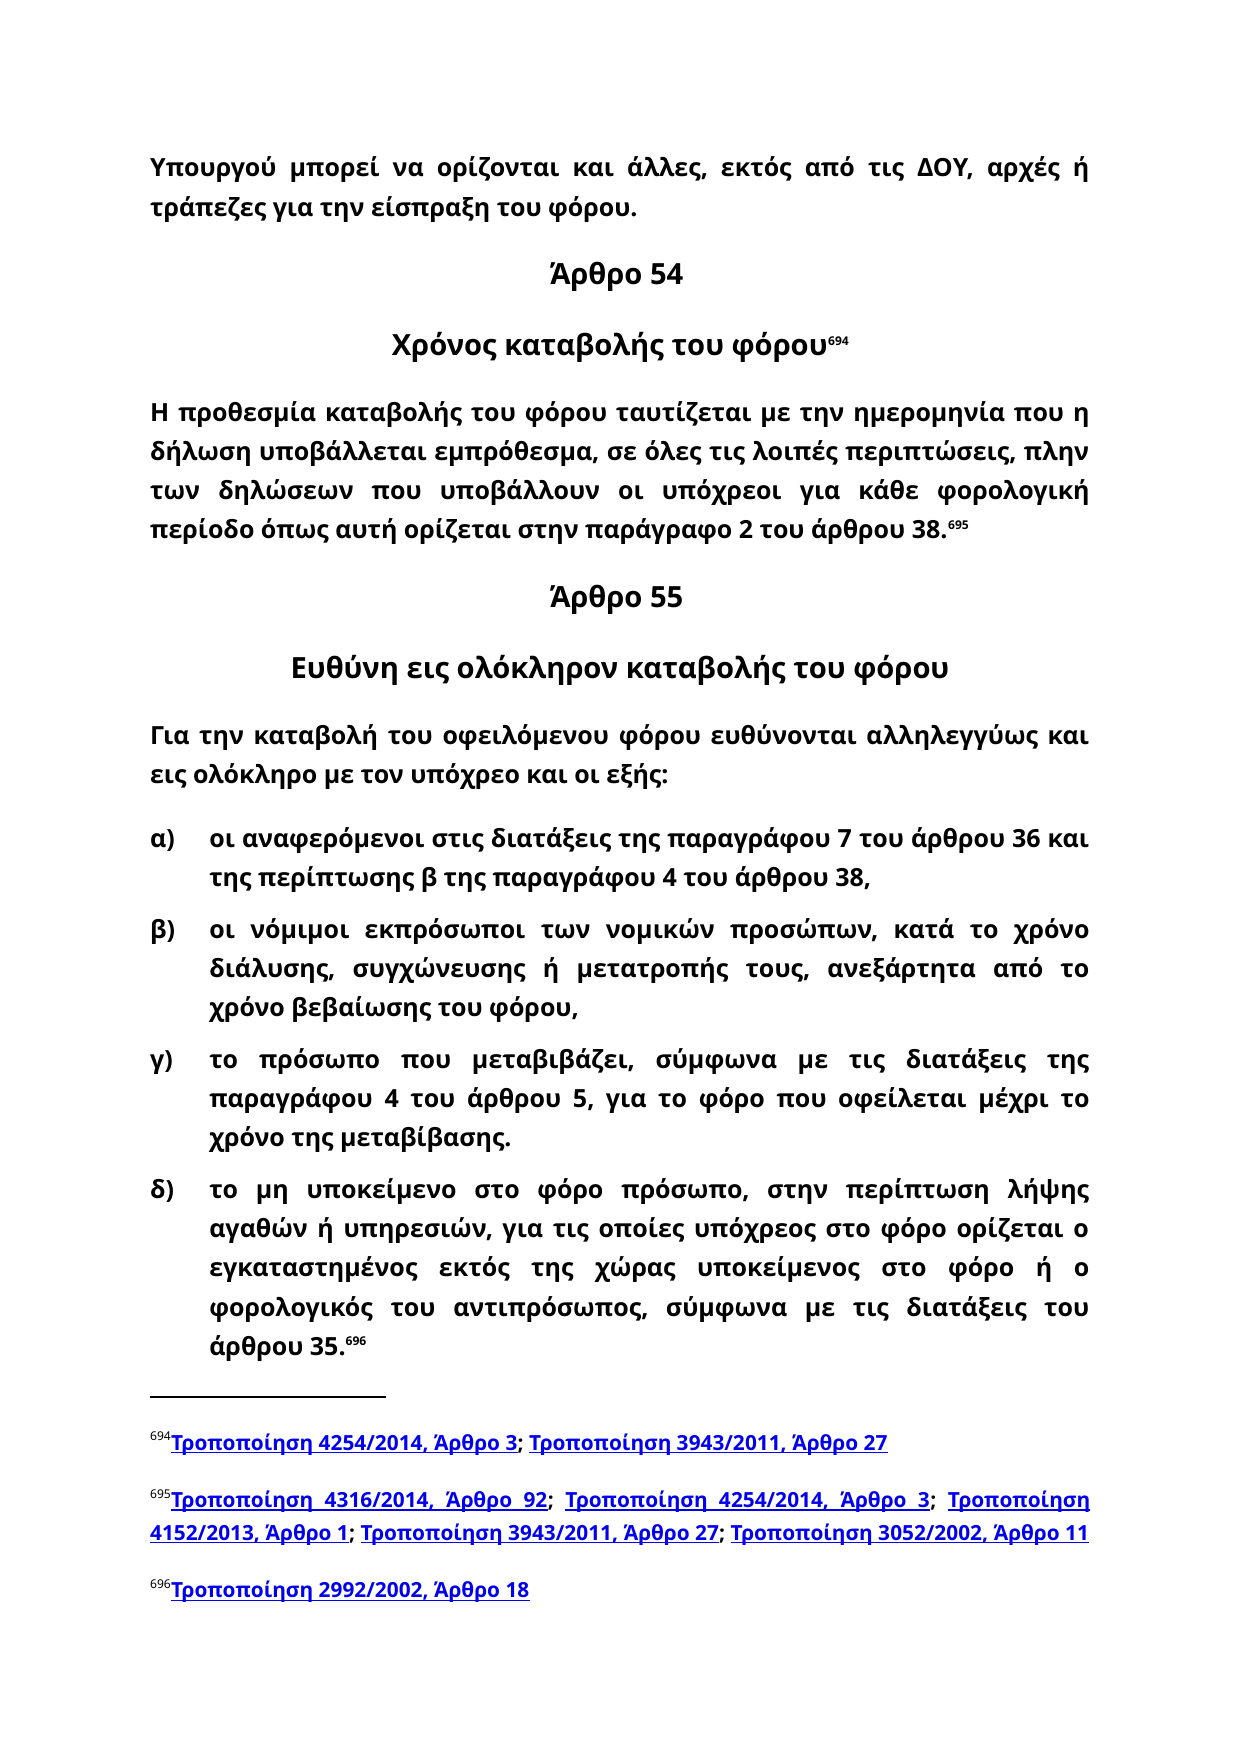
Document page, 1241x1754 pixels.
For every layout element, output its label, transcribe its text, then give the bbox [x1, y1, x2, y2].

text Υπουργού μπορεί να ορίζονται και άλλες, εκτός από τις ΔΟΥ, αρχές ή τράπεζες για την είσπραξη του φόρου. [150, 150, 1090, 223]
text Τροποποίηση 4316/2014, Άρθρο 92; Τροποποίηση 4254/2014, Άρθρο 3; Τροποποίηση 4152/2013, Άρθρο 1; Τροποποίηση 3943/2011, Άρθρο 27; Τροποποίηση 3052/2002, Άρθρο 11 [150, 1485, 1090, 1546]
subtitle Ευθύνη εις ολόκληρον καταβολής του φόρου [150, 647, 1090, 687]
subtitle Άρθρο 54 [150, 253, 1090, 293]
subtitle Άρθρο 55 [150, 576, 1090, 616]
list β) οι νόμιμοι εκπρόσωποι των νομικών προσώπων, κατά το χρόνο διάλυσης, συγχώνευσης ή μετατροπής τους, ανεξάρτητα από το χρόνο βεβαίωσης του φόρου, [150, 912, 1090, 1024]
list γ) το πρόσωπο που μεταβιβάζει, σύμφωνα με τις διατάξεις της παραγράφου 4 του άρθρου 5, για το φόρο που οφείλεται μέχρι το χρόνο της μεταβίβασης. [150, 1042, 1090, 1154]
list δ) το μη υποκείμενο στο φόρο πρόσωπο, στην περίπτωση λήψης αγαθών ή υπηρεσιών, για τις οποίες υπόχρεος στο φόρο ορίζεται ο εγκαταστημένος εκτός της χώρας υποκείμενος στο φόρο ή ο φορολογικός του αντιπρόσωπος, σύμφωνα με τις διατάξεις του άρθρου 35. [150, 1172, 1090, 1362]
text Για την καταβολή του οφειλόμενου φόρου ευθύνονται αλληλεγγύως και εις ολόκληρο με τον υπόχρεο και οι εξής: [150, 717, 1090, 791]
text Τροποποίηση 4254/2014, Άρθρο 3; Τροποποίηση 3943/2011, Άρθρο 27 [150, 1428, 1090, 1456]
subtitle Χρόνος καταβολής του φόρου [150, 324, 1090, 364]
text Τροποποίηση 2992/2002, Άρθρο 18 [150, 1576, 1090, 1604]
list α) οι αναφερόμενοι στις διατάξεις της παραγράφου 7 του άρθρου 36 και της περίπτωσης β της παραγράφου 4 του άρθρου 38, [150, 821, 1090, 894]
text Η προθεσμία καταβολής του φόρου ταυτίζεται με την ημερομηνία που η δήλωση υποβάλλεται εμπρόθεσμα, σε όλες τις λοιπές περιπτώσεις, πλην των δηλώσεων που υποβάλλουν οι υπόχρεοι για κάθε φορολογική περίοδο όπως αυτή ορίζεται στην παράγραφο 2 του άρθρου 38. [150, 394, 1090, 546]
